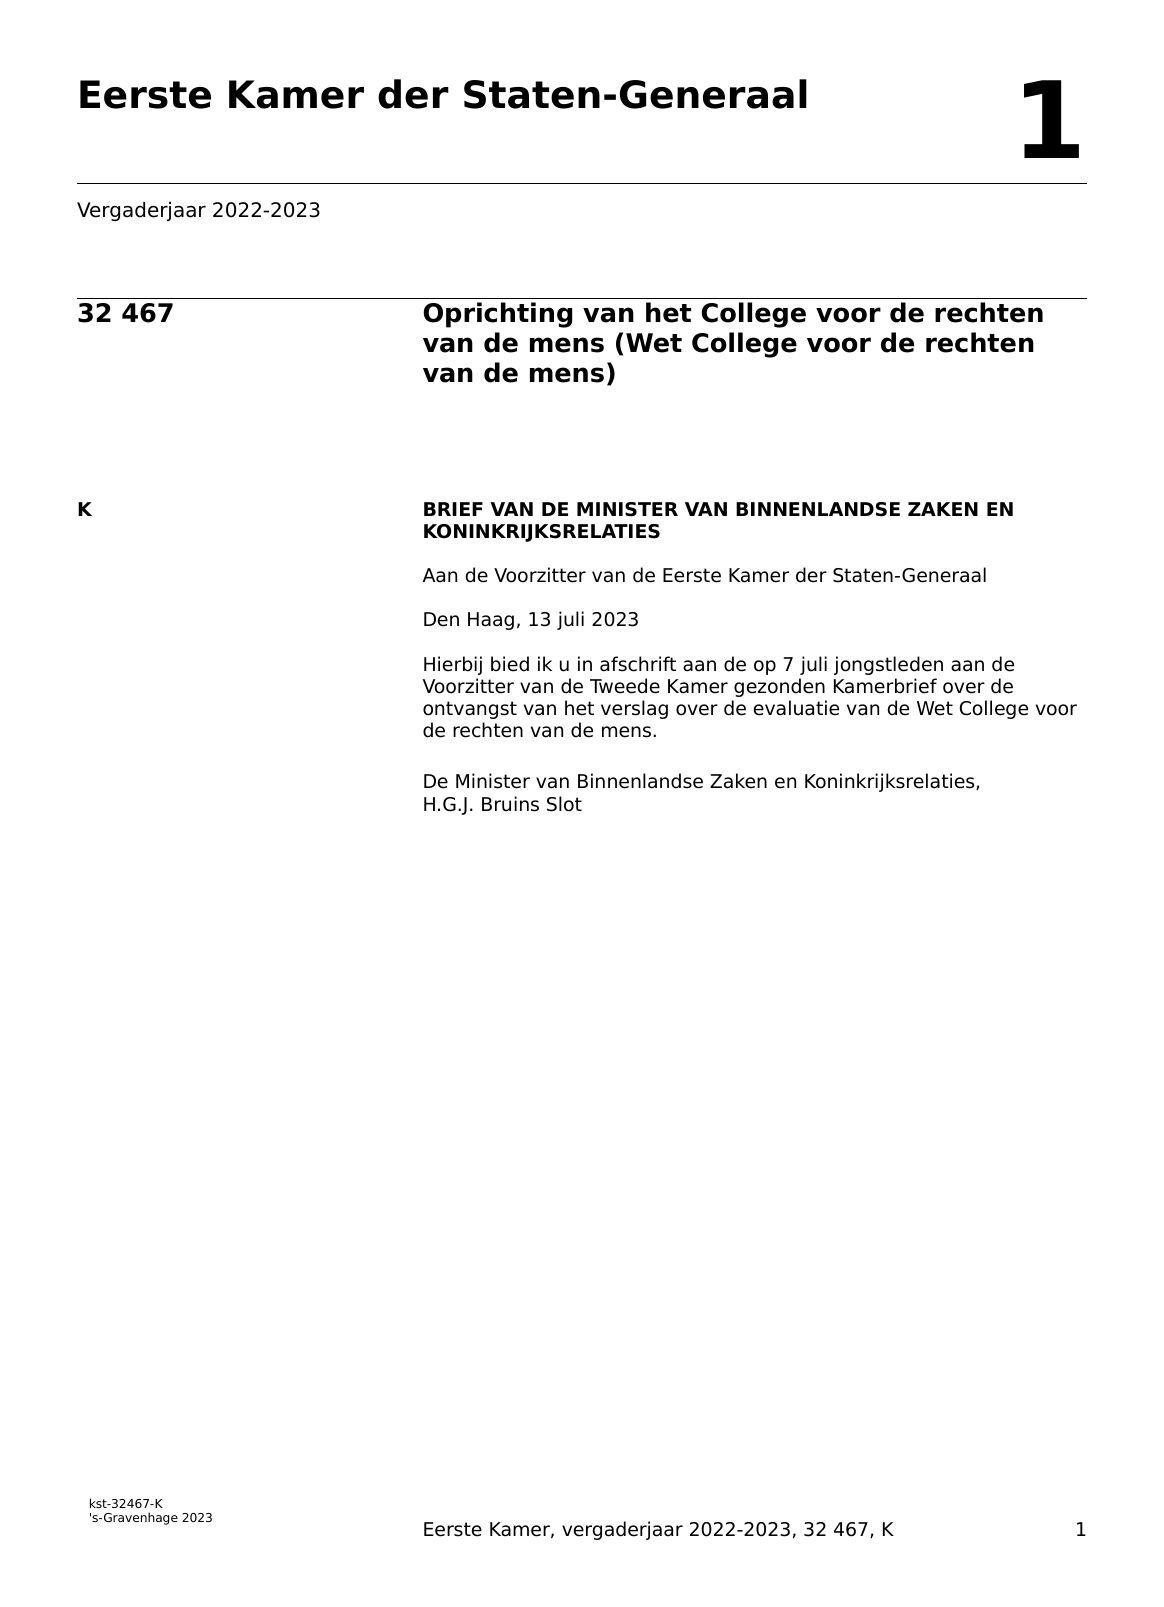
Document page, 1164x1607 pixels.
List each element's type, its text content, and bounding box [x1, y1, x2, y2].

subtitle K BRIEF VAN DE MINISTER VAN BINNENLANDSE ZAKEN EN KONINKRIJKSRELATIES [77, 499, 1087, 543]
text 's-Gravenhage 2023 [88, 1511, 323, 1525]
table_header 1 [886, 59, 1087, 183]
subtitle 32 467 Oprichting van het College voor de rechten van de mens (Wet College voor de rechten van de mens) [77, 299, 1087, 388]
text De Minister van Binnenlandse Zaken en Koninkrijksrelaties, H.G.J. Bruins Slot [422, 771, 1087, 815]
text Hierbij bied ik u in afschrift aan de op 7 juli jongstleden aan de Voorzitter van de Tweede Kamer gezonden Kamerbrief over de ontvangst van het verslag over de evaluatie van de Wet College voor de rechten van de mens. [422, 653, 1087, 741]
text Aan de Voorzitter van de Eerste Kamer der Staten-Generaal [422, 565, 1087, 587]
text Den Haag, 13 juli 2023 [422, 609, 1087, 631]
table_cell Vergaderjaar 2022-2023 [77, 184, 1087, 298]
table_header Eerste Kamer der Staten-Generaal [77, 59, 886, 183]
text kst-32467-K [88, 1497, 323, 1511]
